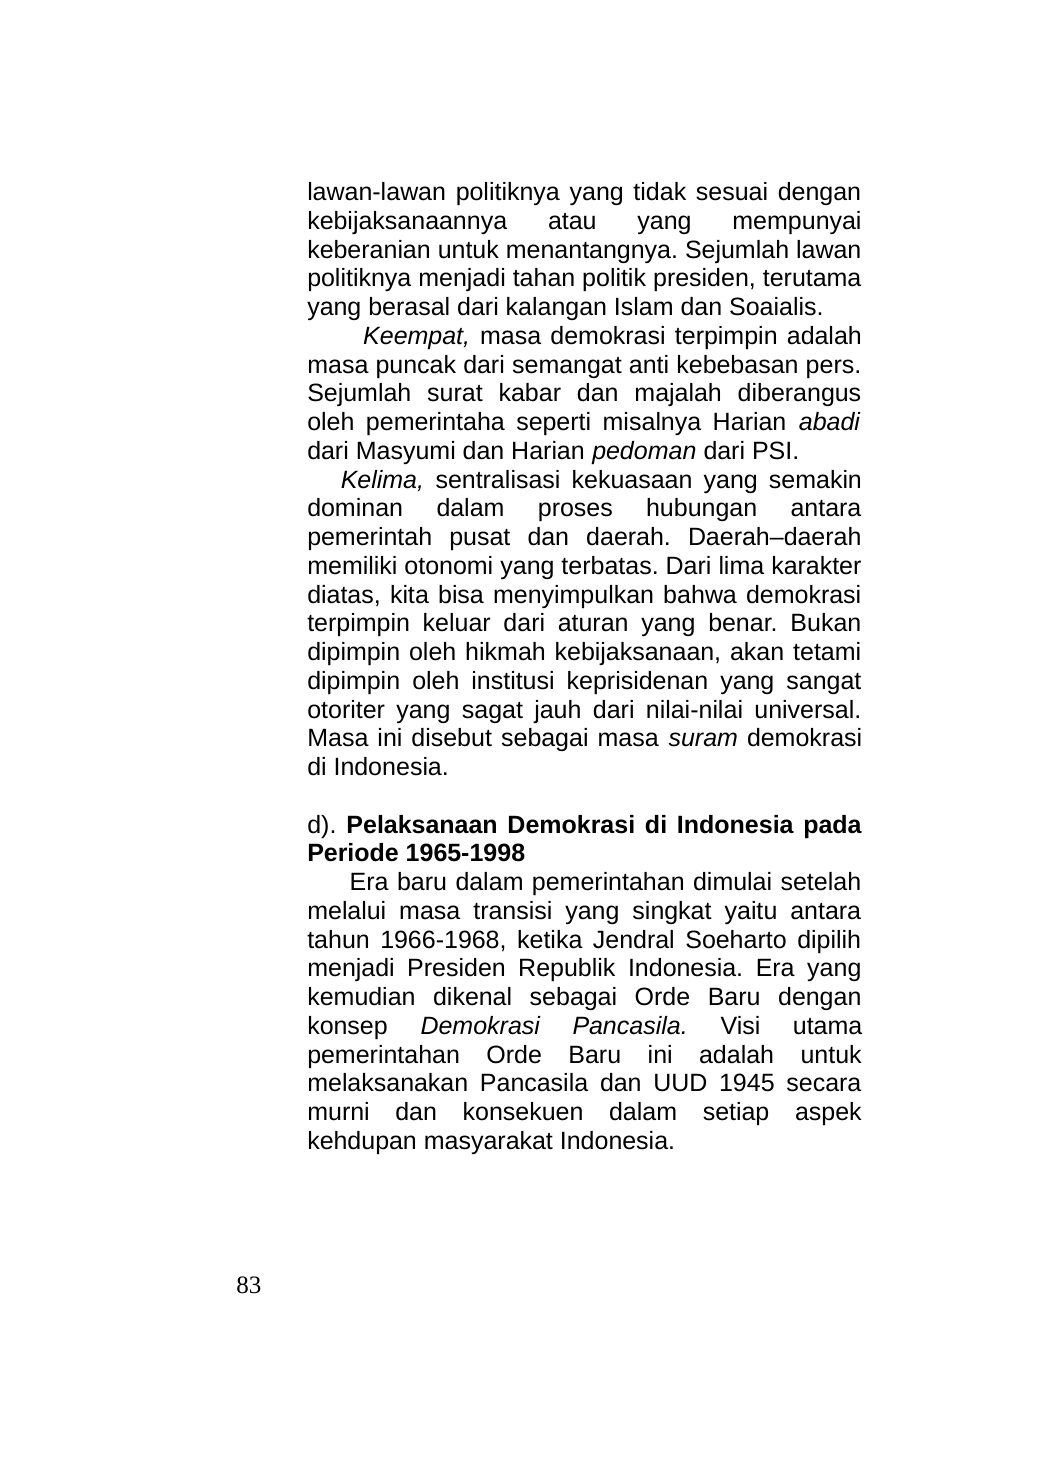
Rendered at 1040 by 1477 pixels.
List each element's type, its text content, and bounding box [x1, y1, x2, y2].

text Era baru dalam pemerintahan dimulai setelah melalui masa transisi yang singkat yaitu antara tahun 1966-1968, ketika Jendral Soeharto dipilih menjadi Presiden Republik Indonesia. Era yang kemudian dikenal sebagai Orde Baru dengan konsep Demokrasi Pancasila. Visi utama pemerintahan Orde Baru ini adalah untuk melaksanakan Pancasila dan UUD 1945 secara murni dan konsekuen dalam setiap aspek kehdupan masyarakat Indonesia. [307, 867, 862, 1155]
list d). Pelaksanaan Demokrasi di Indonesia pada Periode 1965-1998 [307, 810, 862, 867]
text Keempat, masa demokrasi terpimpin adalah masa puncak dari semangat anti kebebasan pers. Sejumlah surat kabar dan majalah diberangus oleh pemerintaha seperti misalnya Harian abadi dari Masyumi dan Harian pedoman dari PSI. [307, 321, 862, 465]
text lawan-lawan politiknya yang tidak sesuai dengan kebijaksanaannya atau yang mempunyai keberanian untuk menantangnya. Sejumlah lawan politiknya menjadi tahan politik presiden, terutama yang berasal dari kalangan Islam dan Soaialis. [307, 177, 862, 321]
text Kelima, sentralisasi kekuasaan yang semakin dominan dalam proses hubungan antara pemerintah pusat dan daerah. Daerah–daerah memiliki otonomi yang terbatas. Dari lima karakter diatas, kita bisa menyimpulkan bahwa demokrasi terpimpin keluar dari aturan yang benar. Bukan dipimpin oleh hikmah kebijaksanaan, akan tetami dipimpin oleh institusi keprisidenan yang sangat otoriter yang sagat jauh dari nilai-nilai universal. Masa ini disebut sebagai masa suram demokrasi di Indonesia. [307, 465, 862, 781]
